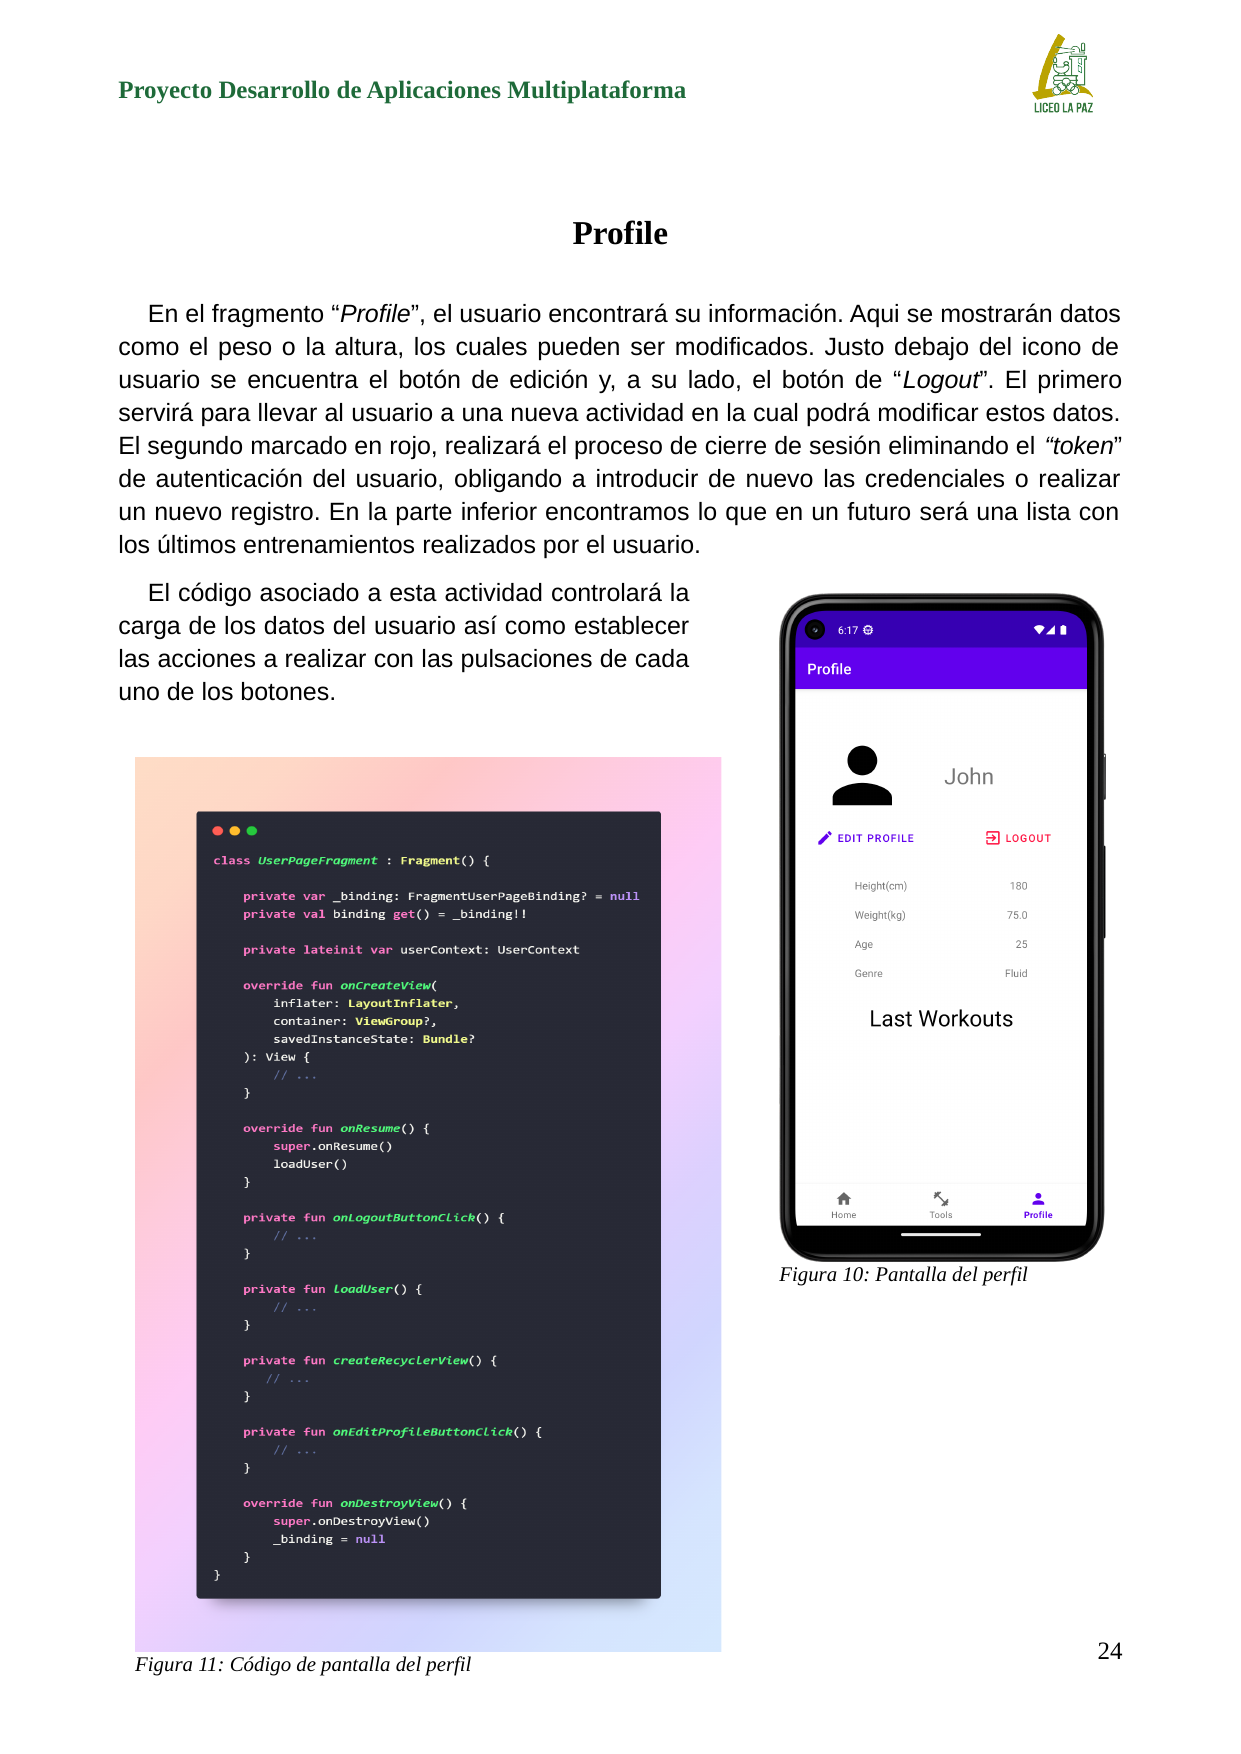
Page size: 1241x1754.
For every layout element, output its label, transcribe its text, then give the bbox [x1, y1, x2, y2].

subtitle Profile [118, 213, 1122, 252]
text Figura 10: Pantalla del perfil [779, 1262, 1106, 1286]
picture [1025, 26, 1100, 121]
picture [779, 593, 1106, 1262]
picture [135, 757, 722, 1652]
text En el fragmento “Profile”, el usuario encontrará su información. Aqui se mostrarán datos como el peso o la altura, los cuales pueden ser modificados. Justo debajo del icono de usuario se encuentra el botón de edición y, a su lado, el botón de “Logout”. El primero servirá para llevar al usuario a una nueva actividad en la cual podrá modificar estos datos. El segundo marcado en rojo, realizará el proceso de cierre de sesión eliminando el “token” de autenticación del usuario, obligando a introducir de nuevo las credenciales o realizar un nuevo registro. En la parte inferior encontramos lo que en un futuro será una lista con los últimos entrenamientos realizados por el usuario. [118, 299, 1122, 559]
text Figura 11: Código de pantalla del perfil [135, 1652, 721, 1676]
text El código asociado a esta actividad controlará la carga de los datos del usuario así como establecer las acciones a realizar con las pulsaciones de cada uno de los botones. [118, 578, 1122, 706]
